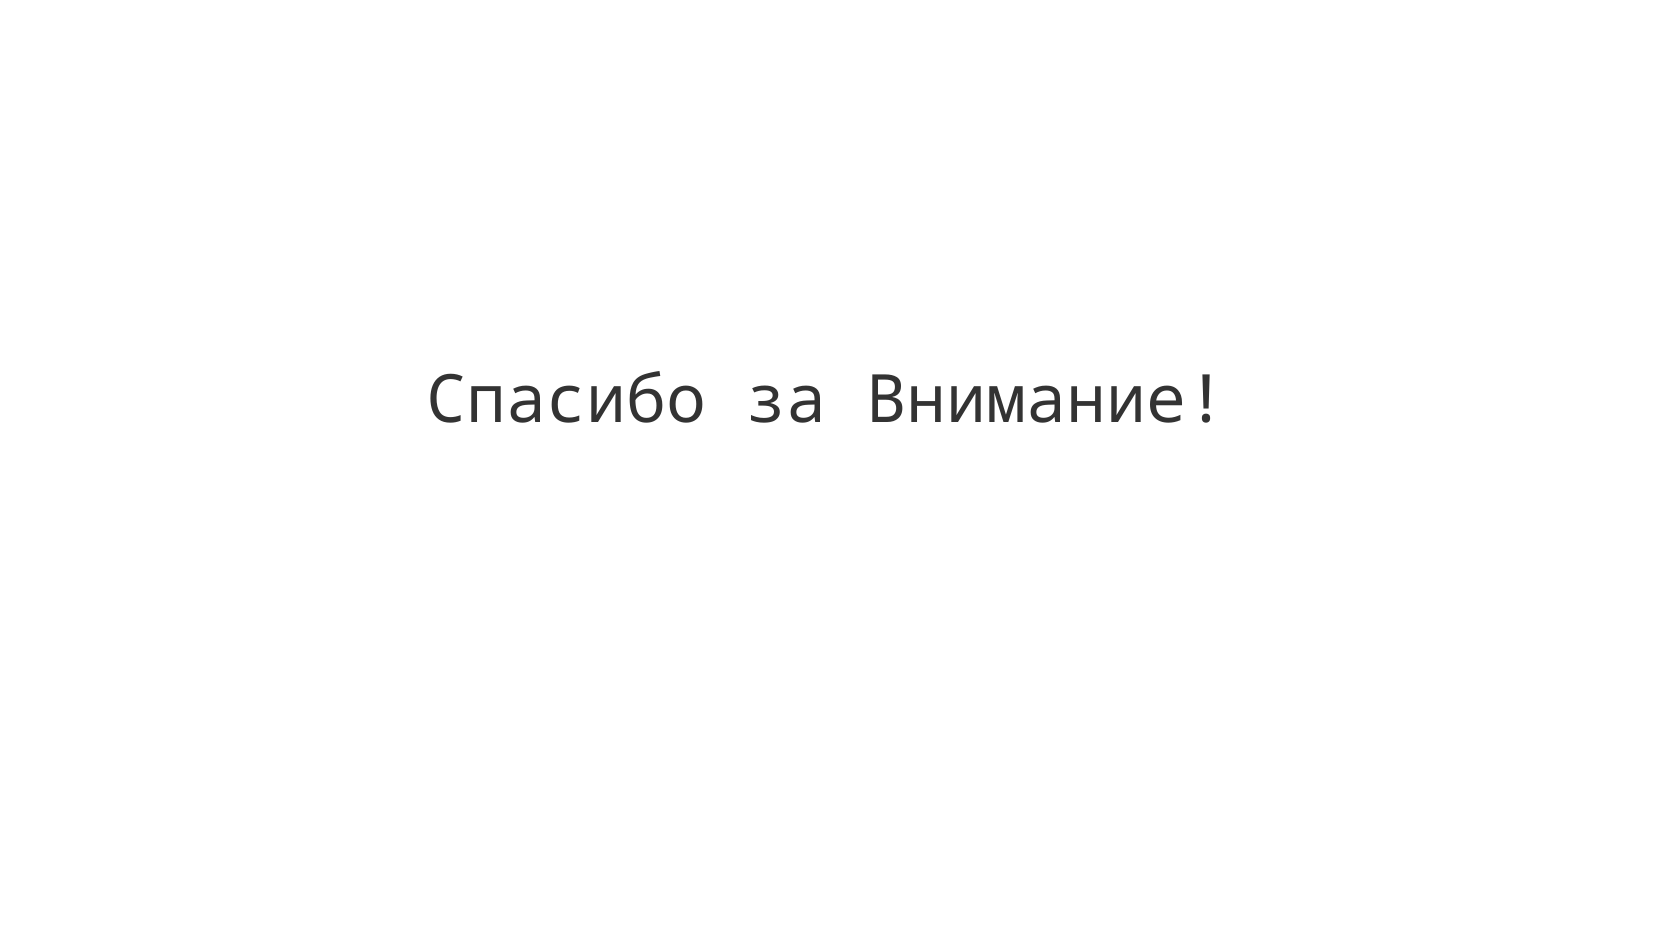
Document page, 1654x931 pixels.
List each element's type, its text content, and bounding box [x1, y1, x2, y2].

subtitle Спасибо за Внимание! [82, 37, 1571, 758]
